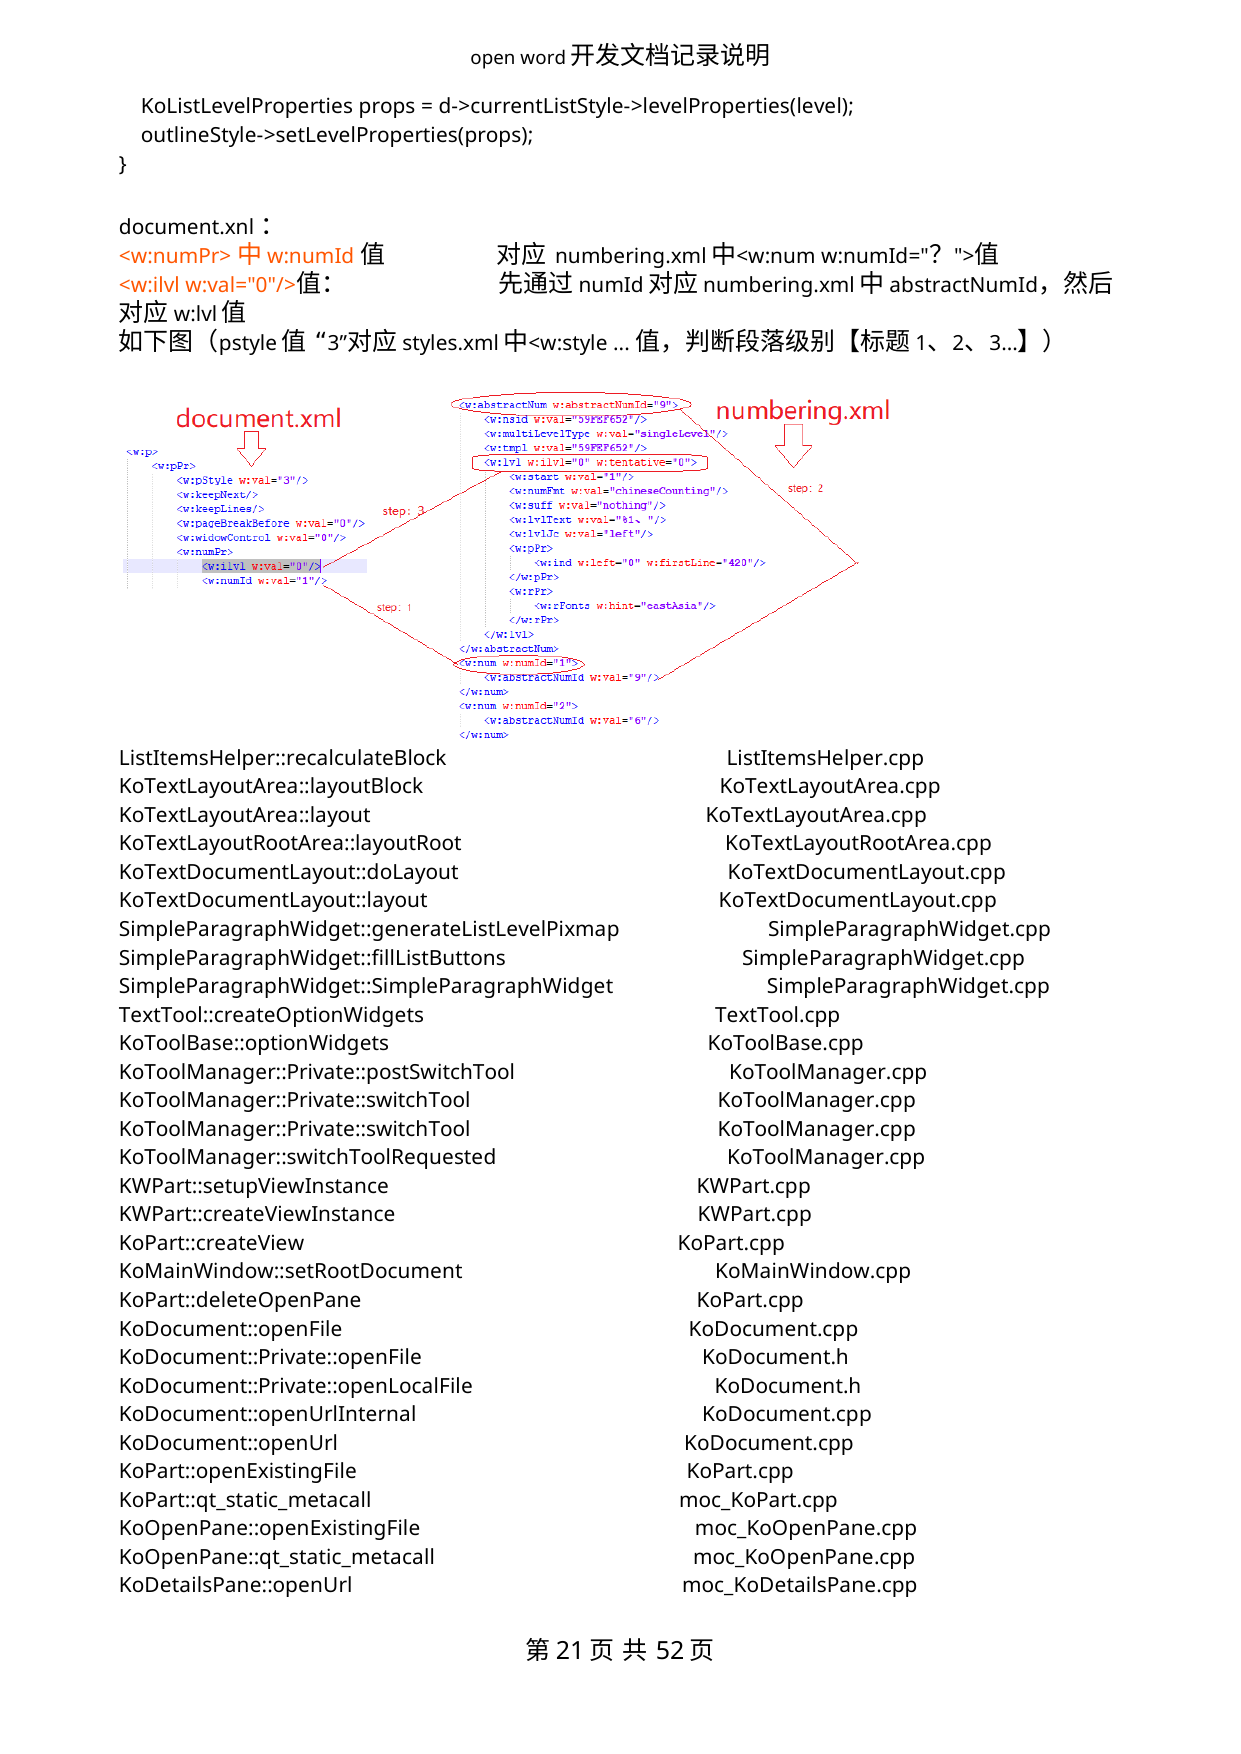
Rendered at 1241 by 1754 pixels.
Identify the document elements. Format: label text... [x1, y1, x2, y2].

text KoDetailsPane::openUrl moc_KoDetailsPane.cpp [119, 1570, 1121, 1599]
text KoDocument::openUrl KoDocument.cpp [119, 1428, 1121, 1456]
text 如下图（pstyle值 “3”对应styles.xml中<w:style ... 值，判断段落级别【标题1、2、3...】） [119, 327, 1121, 356]
picture [118, 390, 897, 743]
text KoMainWindow::setRootDocument KoMainWindow.cpp [119, 1256, 1121, 1285]
text KoTextDocumentLayout::layout KoTextDocumentLayout.cpp [119, 885, 1121, 914]
text SimpleParagraphWidget::generateListLevelPixmap SimpleParagraphWidget.cpp [119, 914, 1121, 942]
text KWPart::createViewInstance KWPart.cpp [119, 1199, 1121, 1228]
text KoPart::createView KoPart.cpp [119, 1228, 1121, 1256]
text KoListLevelProperties props = d->currentListStyle->levelProperties(level); [119, 91, 1121, 120]
text KoToolBase::optionWidgets KoToolBase.cpp [119, 1028, 1121, 1057]
text document.xnl ： [119, 211, 1121, 240]
text KoTextDocumentLayout::doLayout KoTextDocumentLayout.cpp [119, 857, 1121, 885]
text KoDocument::Private::openFile KoDocument.h [119, 1342, 1121, 1371]
text TextTool::createOptionWidgets TextTool.cpp [119, 999, 1121, 1028]
text KoPart::deleteOpenPane KoPart.cpp [119, 1285, 1121, 1313]
text KoPart::openExistingFile KoPart.cpp [119, 1456, 1121, 1485]
text SimpleParagraphWidget::fillListButtons SimpleParagraphWidget.cpp [119, 942, 1121, 971]
text KoPart::qt_static_metacall moc_KoPart.cpp [119, 1485, 1121, 1513]
text KoDocument::openUrlInternal KoDocument.cpp [119, 1399, 1121, 1428]
text ListItemsHelper::recalculateBlock ListItemsHelper.cpp [119, 743, 1121, 771]
text <w:numPr> 中w:numId 值 对应 numbering.xml中<w:num w:numId="？">值 [119, 240, 1121, 269]
text KoToolManager::Private::postSwitchTool KoToolManager.cpp [119, 1057, 1121, 1085]
text KoOpenPane::qt_static_metacall moc_KoOpenPane.cpp [119, 1542, 1121, 1570]
text SimpleParagraphWidget::SimpleParagraphWidget SimpleParagraphWidget.cpp [119, 971, 1121, 999]
text KoToolManager::Private::switchTool KoToolManager.cpp [119, 1085, 1121, 1114]
text KoToolManager::switchToolRequested KoToolManager.cpp [119, 1142, 1121, 1171]
text KoToolManager::Private::switchTool KoToolManager.cpp [119, 1114, 1121, 1142]
text KoTextLayoutArea::layout KoTextLayoutArea.cpp [119, 800, 1121, 828]
text KoTextLayoutArea::layoutBlock KoTextLayoutArea.cpp [119, 771, 1121, 800]
text KoDocument::Private::openLocalFile KoDocument.h [119, 1371, 1121, 1399]
text KoDocument::openFile KoDocument.cpp [119, 1313, 1121, 1342]
text } [119, 148, 1121, 177]
text KoTextLayoutRootArea::layoutRoot KoTextLayoutRootArea.cpp [119, 828, 1121, 857]
text outlineStyle->setLevelProperties(props); [119, 120, 1121, 148]
text <w:ilvl w:val="0"/>值： 先通过numId对应numbering.xml中abstractNumId，然后对应w:lvl值 [119, 269, 1121, 327]
text KoOpenPane::openExistingFile moc_KoOpenPane.cpp [119, 1513, 1121, 1542]
text KWPart::setupViewInstance KWPart.cpp [119, 1171, 1121, 1199]
